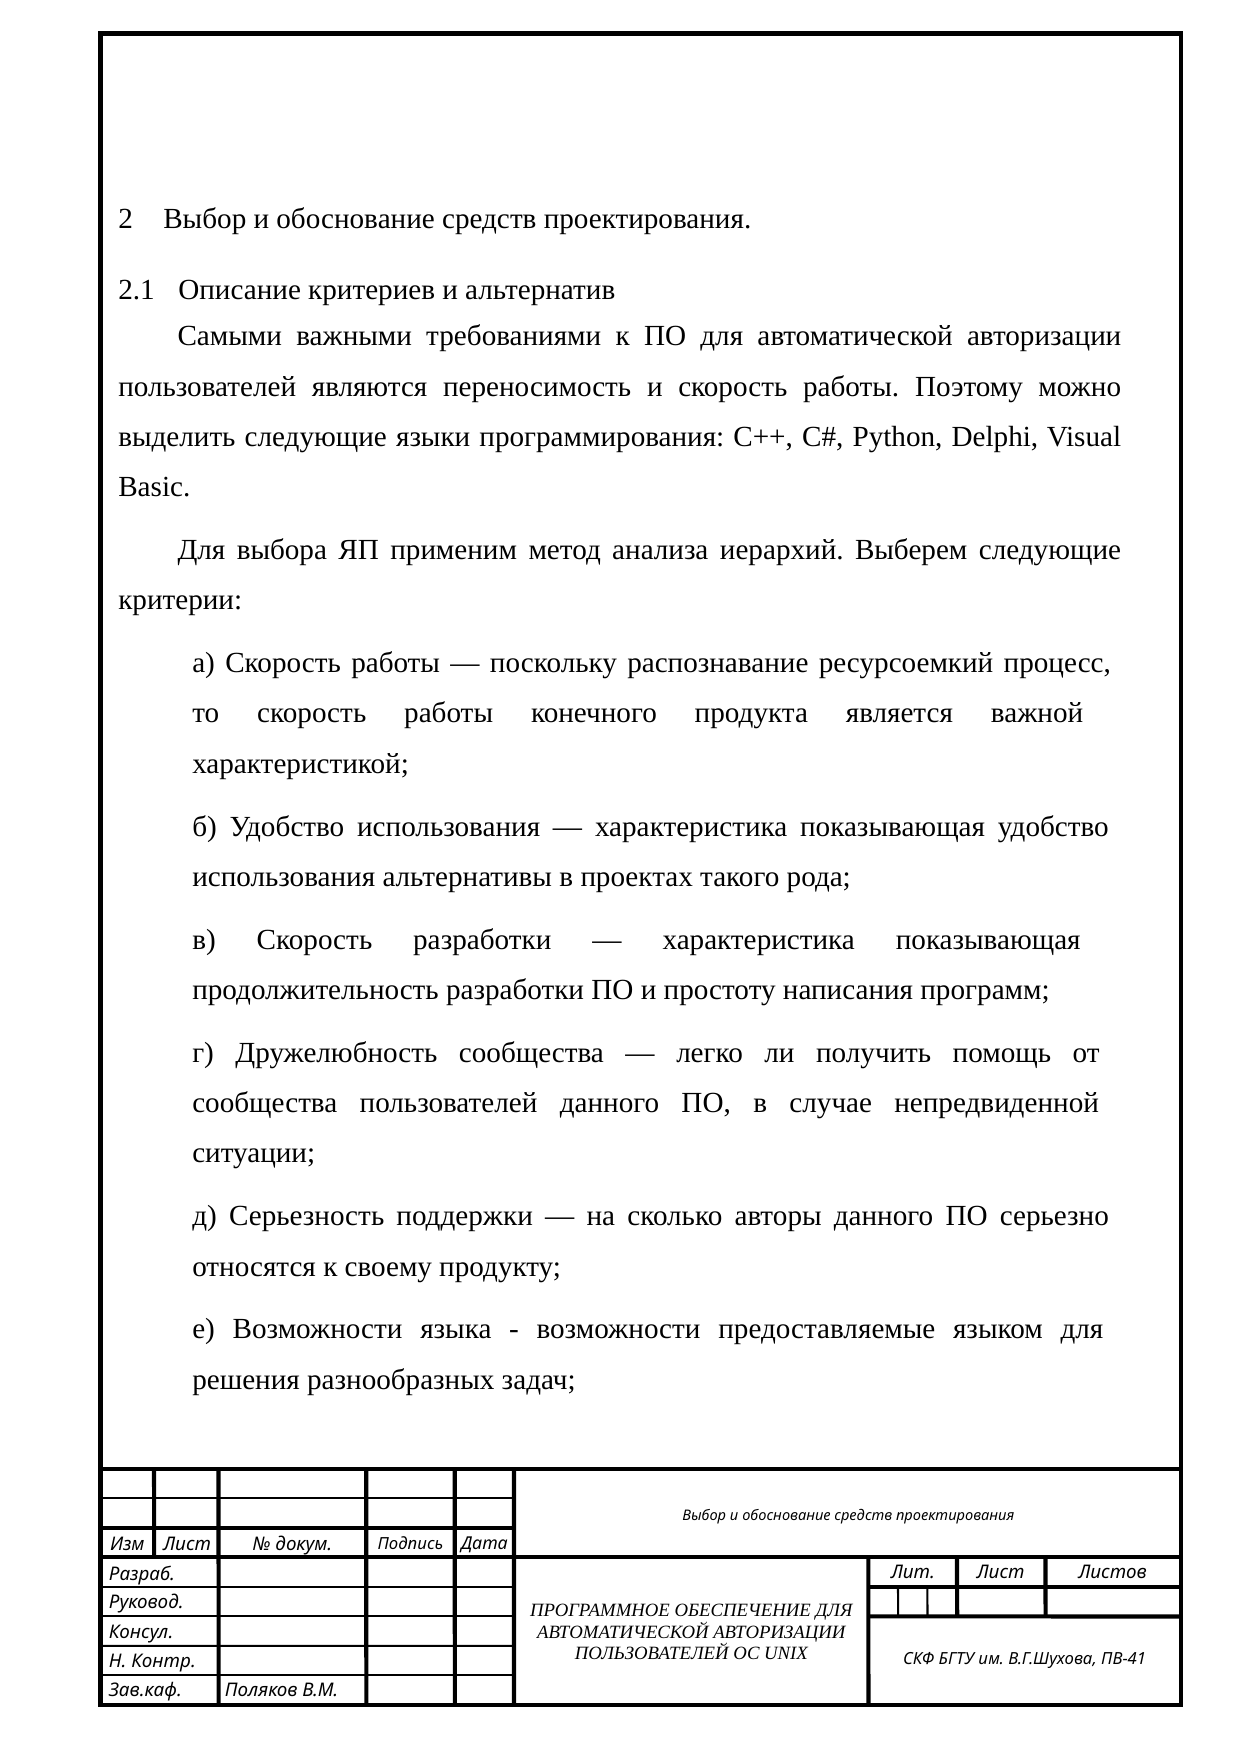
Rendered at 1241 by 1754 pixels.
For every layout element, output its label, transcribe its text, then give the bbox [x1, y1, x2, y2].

text а) Скорость работы — поскольку распознавание ресурсоемкий процесс, то скорость работы конечного продукта является важной характеристикой; [118, 645, 1122, 779]
text Самыми важными требованиями к ПО для автоматической авторизации пользователей являются переносимость и скорость работы. Поэтому можно выделить следующие языки программирования: C++, C#, Python, Delphi, Visual Basic. [118, 318, 1122, 503]
text е) Возможности языка - возможности предоставляемые языком для решения разнообразных задач; [118, 1312, 1122, 1395]
subtitle Описание критериев и альтернатив [118, 272, 1122, 306]
text в) Скорость разработки — характеристика показывающая продолжительность разработки ПО и простоту написания программ; [118, 922, 1122, 1006]
text д) Серьезность поддержки — на сколько авторы данного ПО серьезно относятся к своему продукту; [118, 1198, 1122, 1282]
text б) Удобство использования — характеристика показывающая удобство использования альтернативы в проектах такого рода; [118, 809, 1122, 893]
title Выбор и обоснование средств проектирования. [118, 201, 1122, 235]
text г) Дружелюбность сообщества — легко ли получить помощь от сообщества пользователей данного ПО, в случае непредвиденной ситуации; [118, 1035, 1122, 1169]
text Для выбора ЯП применим метод анализа иерархий. Выберем следующие критерии: [118, 532, 1122, 616]
